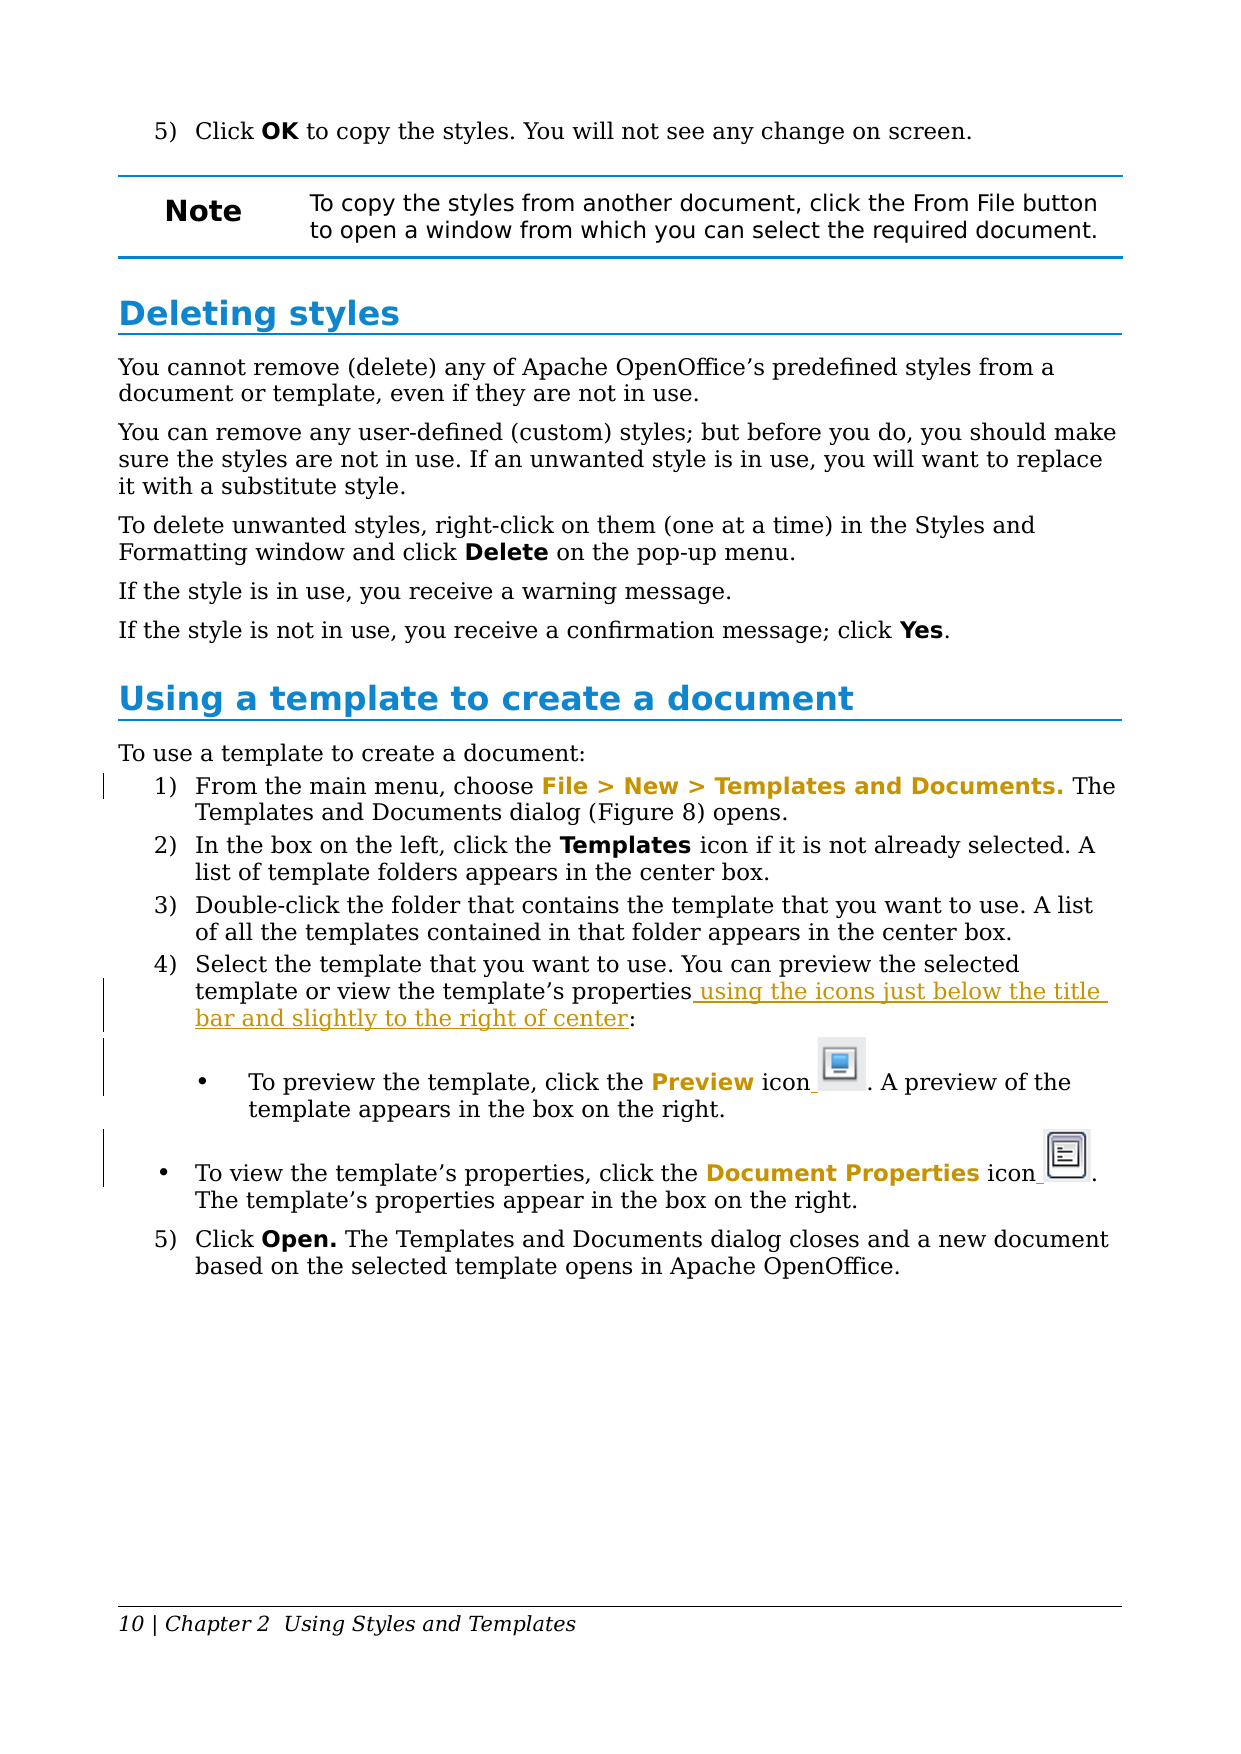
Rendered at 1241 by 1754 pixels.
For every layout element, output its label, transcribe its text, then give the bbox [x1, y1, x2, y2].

picture [1043, 1129, 1091, 1182]
text If the style is not in use, you receive a confirmation message; click Yes. [118, 617, 1122, 644]
list To preview the template, click the Preview icon . A preview of the template appears in the box on the right. [195, 1038, 1122, 1123]
table_header Note [118, 177, 288, 256]
subtitle Using a template to create a document [118, 680, 1122, 719]
subtitle Deleting styles [118, 294, 1122, 333]
list Click Open. The Templates and Documents dialog closes and a new document based on the selected template opens in Apache OpenOffice. [177, 1226, 1122, 1279]
list To use a template to create a document: [118, 740, 1122, 766]
text If the style is in use, you receive a warning message. [118, 578, 1122, 604]
text You cannot remove (delete) any of Apache OpenOffice’s predefined styles from a document or template, even if they are not in use. [118, 354, 1122, 407]
table_header To copy the styles from another document, click the From File button to open a window from which you can select the required document. [288, 177, 1122, 256]
list In the box on the left, click the Templates icon if it is not already selected. A list of template folders appears in the center box. [177, 832, 1122, 886]
list Double-click the folder that contains the template that you want to use. A list of all the templates contained in that folder appears in the center box. [177, 892, 1122, 945]
list From the main menu, choose File > New > Templates and Documents. The Templates and Documents dialog (Figure 8) opens. [177, 773, 1122, 826]
list Select the template that you want to use. You can preview the selected template or view the template’s properties using the icons just below the title bar and slightly to the right of center: [177, 952, 1122, 1032]
text You can remove any user-defined (custom) styles; but before you do, you should make sure the styles are not in use. If an unwanted style is in use, you will want to replace it with a substitute style. [118, 419, 1122, 499]
list Click OK to copy the styles. You will not see any change on screen. [177, 118, 1122, 145]
list To view the template’s properties, click the Document Properties icon . The template’s properties appear in the box on the right. [156, 1129, 1122, 1214]
text To delete unwanted styles, right-click on them (one at a time) in the Styles and Formatting window and click Delete on the pop-up menu. [118, 512, 1122, 565]
picture [817, 1037, 867, 1091]
